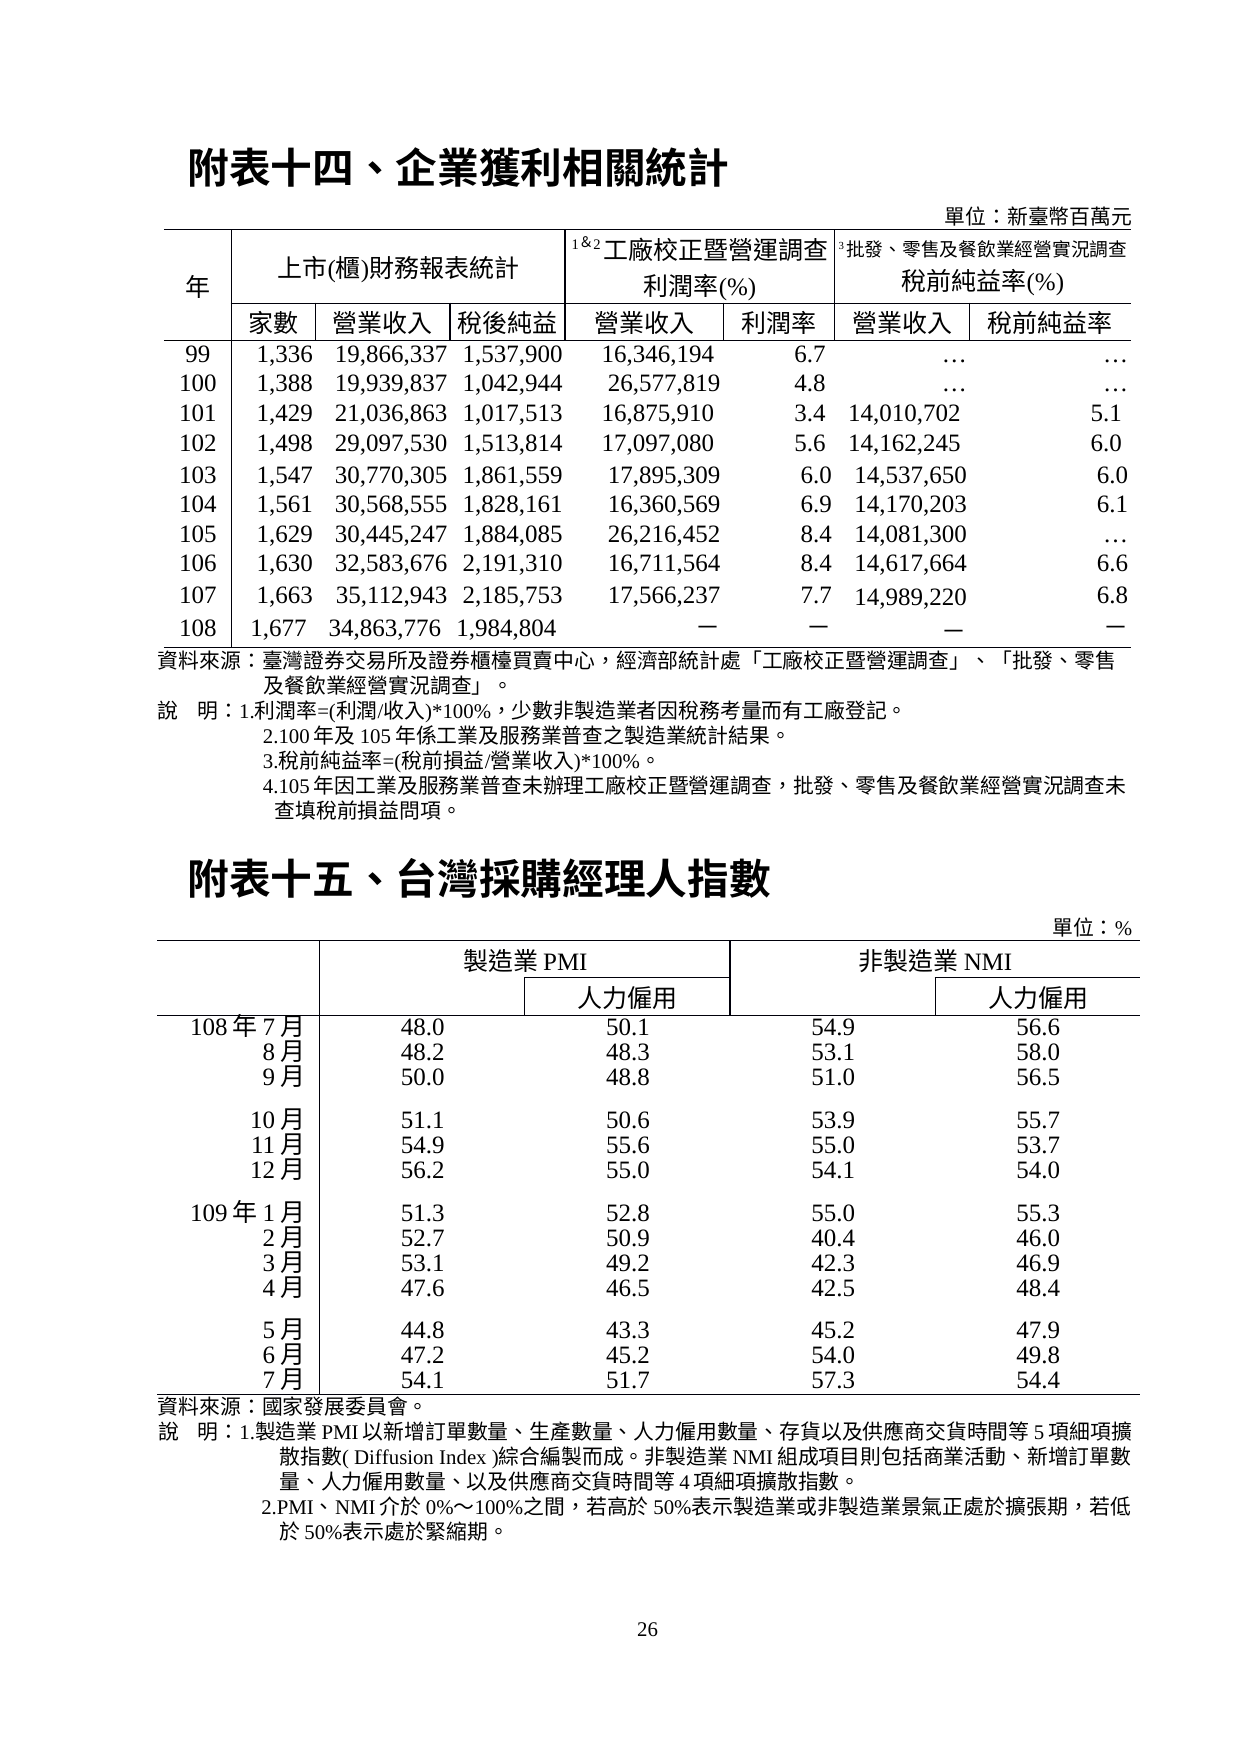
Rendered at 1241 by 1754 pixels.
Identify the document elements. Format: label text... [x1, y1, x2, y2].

table_cell 55.0 [525, 1158, 730, 1183]
table_cell 1,629 [232, 520, 316, 549]
table_cell 54.4 [935, 1369, 1140, 1394]
table_header 年 [164, 230, 231, 340]
text 說 明：1.利潤率=(利潤/收入)*100%，少數非製造業者因稅務考量而有工廠登記。 [158, 698, 1132, 723]
table_cell 16,875,910 [565, 399, 723, 429]
table_cell 1,630 [232, 550, 316, 579]
table_cell [525, 1301, 730, 1319]
table_cell 46.0 [935, 1226, 1140, 1251]
table_cell 50.9 [525, 1226, 730, 1251]
table_cell 49.8 [935, 1344, 1140, 1369]
table_cell 30,770,305 [316, 461, 450, 490]
table_cell 14,081,300 [835, 520, 969, 549]
table_cell 45.2 [525, 1344, 730, 1369]
table_cell 26,577,819 [565, 370, 723, 399]
table_header 1＆2工廠校正暨營運調查 利潤率(%) [566, 230, 834, 303]
table_cell 54.1 [320, 1369, 525, 1394]
table_cell 14,989,220 [835, 581, 969, 611]
table_cell 102 [164, 429, 231, 458]
table_cell [525, 1091, 730, 1108]
table_cell 1,513,814 [450, 429, 565, 458]
table_cell 29,097,530 [316, 429, 450, 458]
table_cell 55.6 [525, 1133, 730, 1158]
table_cell [157, 1183, 319, 1201]
table_cell 2月 [157, 1226, 319, 1251]
table_cell 4.8 [723, 370, 834, 399]
table_cell 1,042,944 [450, 370, 565, 399]
table_cell [320, 1183, 525, 1201]
table_cell 1,336 [232, 341, 316, 369]
table_cell 106 [164, 550, 231, 579]
table_cell 108年7月 [157, 1016, 319, 1041]
table_cell 34,863,776 [316, 611, 450, 647]
table_cell 26,216,452 [565, 520, 723, 549]
table_cell … [969, 341, 1131, 369]
table_cell [935, 1301, 1140, 1319]
text 3.稅前純益率=(稅前損益/營業收入)*100%。 [263, 748, 1132, 773]
table_cell 家數 [232, 304, 315, 340]
table_cell 5月 [157, 1319, 319, 1344]
table_cell [320, 977, 524, 1014]
table_cell [320, 1091, 525, 1108]
table_cell 45.2 [730, 1319, 935, 1344]
table_cell 53.7 [935, 1133, 1140, 1158]
table_cell 5.6 [723, 429, 834, 458]
table_cell 58.0 [935, 1041, 1140, 1066]
table_cell 6.0 [969, 429, 1131, 458]
table_cell 51.1 [320, 1108, 525, 1133]
table_cell 10月 [157, 1108, 319, 1133]
text 附表十五、台灣採購經理人指數 [187, 861, 1107, 902]
table_cell 55.0 [730, 1201, 935, 1226]
table_header 製造業PMI [320, 941, 729, 977]
table_cell 6.9 [723, 490, 834, 520]
table_cell … [969, 520, 1131, 549]
table_cell 52.7 [320, 1226, 525, 1251]
table_cell 16,360,569 [565, 490, 723, 520]
text 單位：% [187, 915, 1132, 940]
table_cell [525, 1183, 730, 1201]
text 2.PMI、NMI介於0%～100%之間，若高於50%表示製造業或非製造業景氣正處於擴張期，若低於50%表示處於緊縮期。 [261, 1495, 1132, 1545]
table_cell 1,017,513 [450, 399, 565, 429]
table_cell 42.3 [730, 1251, 935, 1276]
table_cell 19,866,337 [316, 341, 450, 369]
table_cell 14,162,245 [835, 429, 969, 458]
table_cell 6.8 [969, 581, 1131, 611]
table_cell [935, 1091, 1140, 1108]
text 說 明：1.製造業PMI以新增訂單數量、生產數量、人力僱用數量、存貨以及供應商交貨時間等5項細項擴散指數( Diffusion Index )綜合編製而成。非製造業NMI組成項目則包括商業活動、新增訂單數量、人力僱用數量、以及供應商交貨時間等4項細項擴散指數。 [158, 1420, 1132, 1495]
table_cell 30,568,555 [316, 490, 450, 520]
table_cell … [835, 370, 969, 399]
table_cell 1,388 [232, 370, 316, 399]
table_cell 8.4 [723, 520, 834, 549]
table_cell 21,036,863 [316, 399, 450, 429]
table_cell 7.7 [723, 581, 834, 611]
table_cell 17,097,080 [565, 429, 723, 458]
table_cell 43.3 [525, 1319, 730, 1344]
table_cell … [835, 341, 969, 369]
table_cell 17,566,237 [565, 581, 723, 611]
table_cell 稅後純益 [451, 304, 564, 340]
table_cell 1,561 [232, 490, 316, 520]
table_cell 8月 [157, 1041, 319, 1066]
table_cell 11月 [157, 1133, 319, 1158]
table_cell 107 [164, 581, 231, 611]
table_cell 8.4 [723, 550, 834, 579]
table_cell 14,537,650 [835, 461, 969, 490]
table_cell 56.2 [320, 1158, 525, 1183]
text 資料來源：臺灣證券交易所及證券櫃檯買賣中心，經濟部統計處「工廠校正暨營運調查」、「批發、零售及餐飲業經營實況調查」。 [158, 648, 1132, 698]
table_cell 30,445,247 [316, 520, 450, 549]
table_cell 人力僱用 [936, 978, 1140, 1014]
table_cell 56.5 [935, 1066, 1140, 1091]
text 附表十四、企業獲利相關統計 [187, 150, 1107, 192]
table_cell 48.0 [320, 1016, 525, 1041]
table_cell 6.1 [969, 490, 1131, 520]
table_cell － [969, 611, 1131, 647]
table_cell － [565, 611, 723, 647]
table_cell [320, 1301, 525, 1319]
table_cell 48.8 [525, 1066, 730, 1091]
table_cell 55.7 [935, 1108, 1140, 1133]
table_cell 51.0 [730, 1066, 935, 1091]
table_cell 48.3 [525, 1041, 730, 1066]
table_cell 32,583,676 [316, 550, 450, 579]
text 資料來源：國家發展委員會。 [158, 1395, 1132, 1420]
table_cell 54.0 [730, 1344, 935, 1369]
table_cell 6.6 [969, 550, 1131, 579]
text 4.105年因工業及服務業普查未辦理工廠校正暨營運調查，批發、零售及餐飲業經營實況調查未查填稅前損益問項。 [263, 773, 1132, 823]
table_cell 42.5 [730, 1276, 935, 1301]
table_cell 1,547 [232, 461, 316, 490]
table_cell 1,663 [232, 581, 316, 611]
table_cell 53.1 [730, 1041, 935, 1066]
table_cell 16,346,194 [565, 341, 723, 369]
table_cell 營業收入 [316, 304, 449, 340]
table_cell 6.7 [723, 341, 834, 369]
table_cell 19,939,837 [316, 370, 450, 399]
table_cell 109年1月 [157, 1201, 319, 1226]
table_cell 2,185,753 [450, 581, 565, 611]
table_cell [731, 977, 935, 1014]
table_cell － [723, 611, 834, 647]
table_cell 35,112,943 [316, 581, 450, 611]
table_cell 1,677 [232, 611, 316, 647]
table_cell 9月 [157, 1066, 319, 1091]
table_cell [935, 1183, 1140, 1201]
table_cell 49.2 [525, 1251, 730, 1276]
table_cell 57.3 [730, 1369, 935, 1394]
table_cell [730, 1183, 935, 1201]
table_cell 營業收入 [835, 304, 969, 340]
table_cell 44.8 [320, 1319, 525, 1344]
table_cell 54.0 [935, 1158, 1140, 1183]
table_cell 14,010,702 [835, 399, 969, 429]
table_cell 53.9 [730, 1108, 935, 1133]
table_header 3批發、零售及餐飲業經營實況調查 稅前純益率(%) [835, 230, 1131, 303]
table_cell 14,617,664 [835, 550, 969, 579]
table_cell 4月 [157, 1276, 319, 1301]
table_cell 54.1 [730, 1158, 935, 1183]
table_cell 5.1 [969, 399, 1131, 429]
table_cell 營業收入 [566, 304, 723, 340]
table_cell 3月 [157, 1251, 319, 1276]
table_cell 51.3 [320, 1201, 525, 1226]
table_cell 6.0 [723, 461, 834, 490]
table_cell 48.4 [935, 1276, 1140, 1301]
table_cell 16,711,564 [565, 550, 723, 579]
table_cell 稅前純益率 [970, 304, 1131, 340]
table_cell 99 [164, 341, 231, 369]
table_cell 105 [164, 520, 231, 549]
table_cell [157, 1091, 319, 1108]
table_cell 利潤率 [724, 304, 834, 340]
table_cell [730, 1301, 935, 1319]
table_cell 1,429 [232, 399, 316, 429]
table_cell 17,895,309 [565, 461, 723, 490]
table_cell 1,984,804 [450, 611, 565, 647]
table_cell 47.6 [320, 1276, 525, 1301]
table_cell 40.4 [730, 1226, 935, 1251]
table_cell 56.6 [935, 1016, 1140, 1041]
table_cell 47.2 [320, 1344, 525, 1369]
table_cell 48.2 [320, 1041, 525, 1066]
text 2.100年及105年係工業及服務業普查之製造業統計結果。 [263, 723, 1132, 748]
table_cell 55.0 [730, 1133, 935, 1158]
table_cell 51.7 [525, 1369, 730, 1394]
table_cell 12月 [157, 1158, 319, 1183]
table_cell 6月 [157, 1344, 319, 1369]
table_cell 50.6 [525, 1108, 730, 1133]
table_cell … [969, 370, 1131, 399]
table_cell [157, 1301, 319, 1319]
table_cell 55.3 [935, 1201, 1140, 1226]
table_cell 1,537,900 [450, 341, 565, 369]
table_cell 54.9 [320, 1133, 525, 1158]
table_cell 1,861,559 [450, 461, 565, 490]
table_cell 50.1 [525, 1016, 730, 1041]
table_cell 1,884,085 [450, 520, 565, 549]
table_header 非製造業NMI [731, 941, 1140, 977]
table_cell 3.4 [723, 399, 834, 429]
table_cell － [835, 611, 969, 647]
table_cell 53.1 [320, 1251, 525, 1276]
table_cell 101 [164, 399, 231, 429]
table_cell 人力僱用 [525, 978, 729, 1014]
table_cell 103 [164, 461, 231, 490]
table_cell 6.0 [969, 461, 1131, 490]
table_cell 1,498 [232, 429, 316, 458]
table_cell 7月 [157, 1369, 319, 1394]
table_cell 50.0 [320, 1066, 525, 1091]
table_cell 1,828,161 [450, 490, 565, 520]
table_cell 46.9 [935, 1251, 1140, 1276]
table_cell 54.9 [730, 1016, 935, 1041]
table_header 上市(櫃)財務報表統計 [232, 230, 564, 303]
table_header [157, 941, 319, 1014]
text 單位：新臺幣百萬元 [187, 204, 1132, 229]
table_cell [730, 1091, 935, 1108]
table_cell 46.5 [525, 1276, 730, 1301]
table_cell 100 [164, 370, 231, 399]
table_cell 104 [164, 490, 231, 520]
table_cell 14,170,203 [835, 490, 969, 520]
table_cell 47.9 [935, 1319, 1140, 1344]
table_cell 108 [164, 611, 231, 647]
table_cell 2,191,310 [450, 550, 565, 579]
table_cell 52.8 [525, 1201, 730, 1226]
